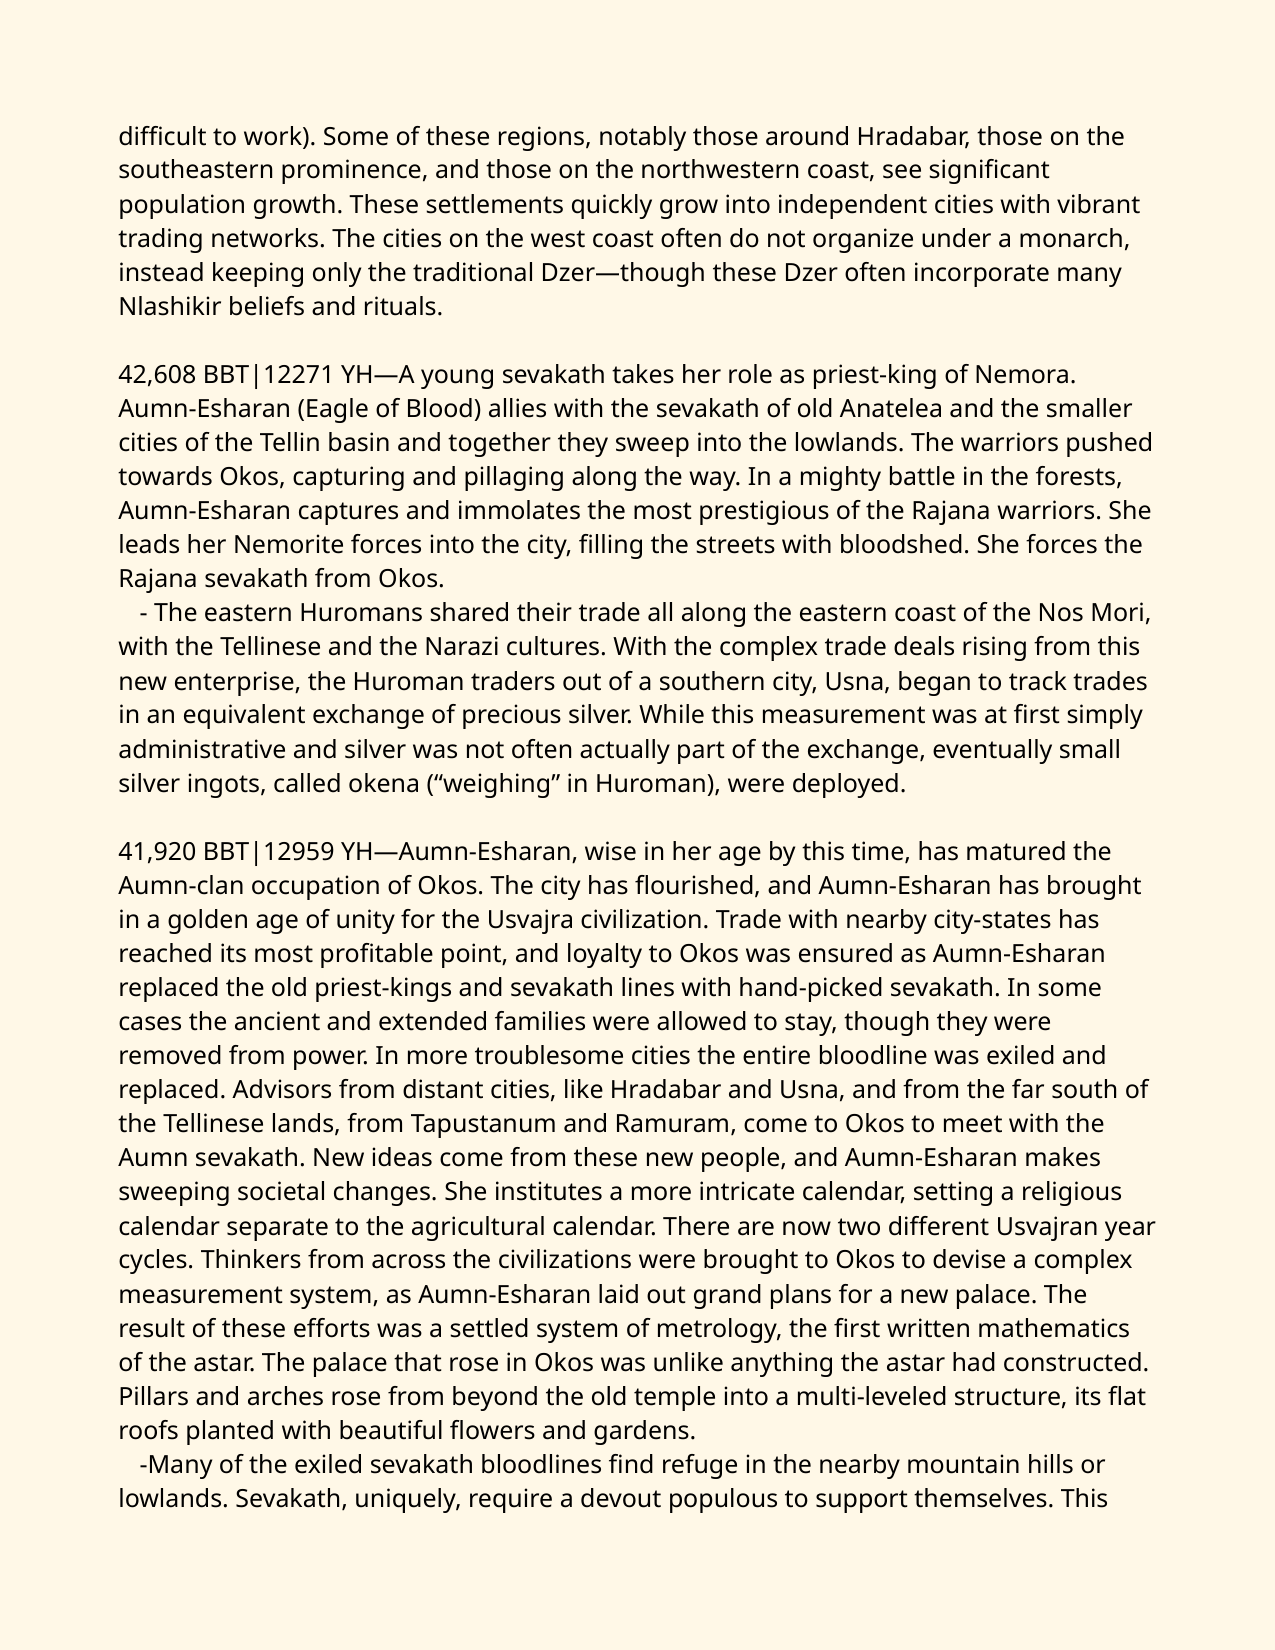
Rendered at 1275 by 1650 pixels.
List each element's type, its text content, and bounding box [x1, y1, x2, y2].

text 42,608 BBT|12271 YH—A young sevakath takes her role as priest-king of Nemora. Aumn-Esharan (Eagle of Blood) allies with the sevakath of old Anatelea and the smaller cities of the Tellin basin and together they sweep into the lowlands. The warriors pushed towards Okos, capturing and pillaging along the way. In a mighty battle in the forests, Aumn-Esharan captures and immolates the most prestigious of the Rajana warriors. She leads her Nemorite forces into the city, filling the streets with bloodshed. She forces the Rajana sevakath from Okos. [118, 357, 1157, 595]
text 41,920 BBT|12959 YH—Aumn-Esharan, wise in her age by this time, has matured the Aumn-clan occupation of Okos. The city has flourished, and Aumn-Esharan has brought in a golden age of unity for the Usvajra civilization. Trade with nearby city-states has reached its most profitable point, and loyalty to Okos was ensured as Aumn-Esharan replaced the old priest-kings and sevakath lines with hand-picked sevakath. In some cases the ancient and extended families were allowed to stay, though they were removed from power. In more troublesome cities the entire bloodline was exiled and replaced. Advisors from distant cities, like Hradabar and Usna, and from the far south of the Tellinese lands, from Tapustanum and Ramuram, come to Okos to meet with the Aumn sevakath. New ideas come from these new people, and Aumn-Esharan makes sweeping societal changes. She institutes a more intricate calendar, setting a religious calendar separate to the agricultural calendar. There are now two different Usvajran year cycles. Thinkers from across the civilizations were brought to Okos to devise a complex measurement system, as Aumn-Esharan laid out grand plans for a new palace. The result of these efforts was a settled system of metrology, the first written mathematics of the astar. The palace that rose in Okos was unlike anything the astar had constructed. Pillars and arches rose from beyond the old temple into a multi-leveled structure, its flat roofs planted with beautiful flowers and gardens. [118, 833, 1157, 1447]
text - The eastern Huromans shared their trade all along the eastern coast of the Nos Mori, with the Tellinese and the Narazi cultures. With the complex trade deals rising from this new enterprise, the Huroman traders out of a southern city, Usna, began to track trades in an equivalent exchange of precious silver. While this measurement was at first simply administrative and silver was not often actually part of the exchange, eventually small silver ingots, called okena (“weighing” in Huroman), were deployed. [118, 595, 1157, 799]
text difficult to work). Some of these regions, notably those around Hradabar, those on the southeastern prominence, and those on the northwestern coast, see significant population growth. These settlements quickly grow into independent cities with vibrant trading networks. The cities on the west coast often do not organize under a monarch, instead keeping only the traditional Dzer—though these Dzer often incorporate many Nlashikir beliefs and rituals. [118, 118, 1157, 322]
text -Many of the exiled sevakath bloodlines find refuge in the nearby mountain hills or lowlands. Sevakath, uniquely, require a devout populous to support themselves. This [118, 1447, 1157, 1515]
